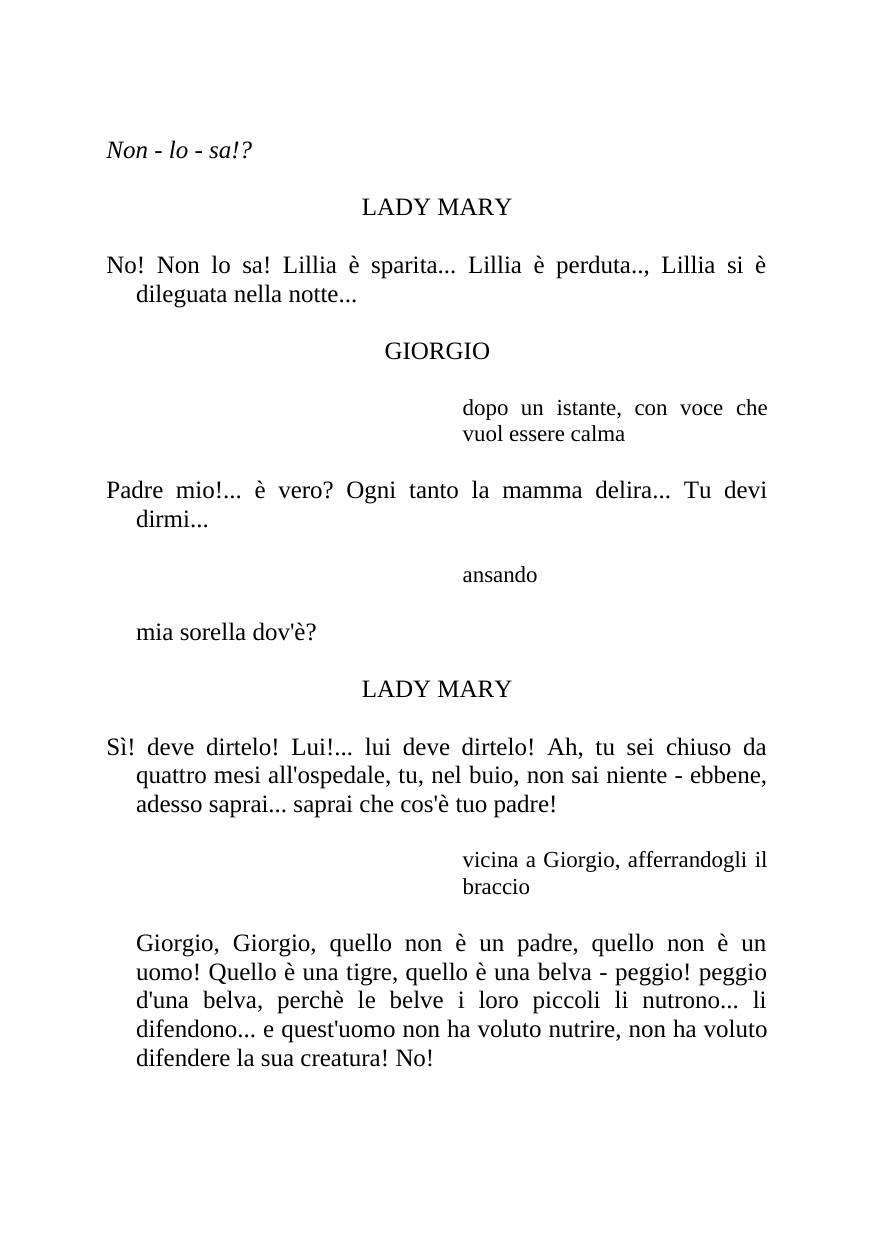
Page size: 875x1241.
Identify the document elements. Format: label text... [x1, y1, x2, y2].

text Sì! deve dirtelo! Lui!... lui deve dirtelo! Ah, tu sei chiuso da quattro mesi all'ospedale, tu, nel buio, non sai niente - ebbene, adesso saprai... saprai che cos'è tuo padre! [106, 732, 768, 818]
text mia sorella dov'è? [136, 617, 768, 645]
text dopo un istante, con voce che vuol essere calma [462, 394, 768, 446]
text Giorgio, Giorgio, quello non è un padre, quello non è un uomo! Quello è una tigre, quello è una belva - peggio! peggio d'una belva, perchè le belve i loro piccoli li nutrono... li difendono... e quest'uomo non ha voluto nutrire, non ha voluto difendere la sua creatura! No! [136, 928, 768, 1072]
text No! Non lo sa! Lillia è sparita... Lillia è perduta.., Lillia si è dileguata nella notte... [106, 250, 768, 307]
text ansando [462, 561, 768, 588]
text vicina a Giorgio, afferrandogli il braccio [462, 847, 768, 899]
text LADY MARY [106, 192, 768, 221]
text Padre mio!... è vero? Ogni tanto la mamma delira... Tu devi dirmi... [106, 475, 768, 533]
text LADY MARY [106, 674, 768, 703]
text GIORGIO [106, 336, 768, 365]
text Non - lo - sa!? [106, 135, 768, 164]
